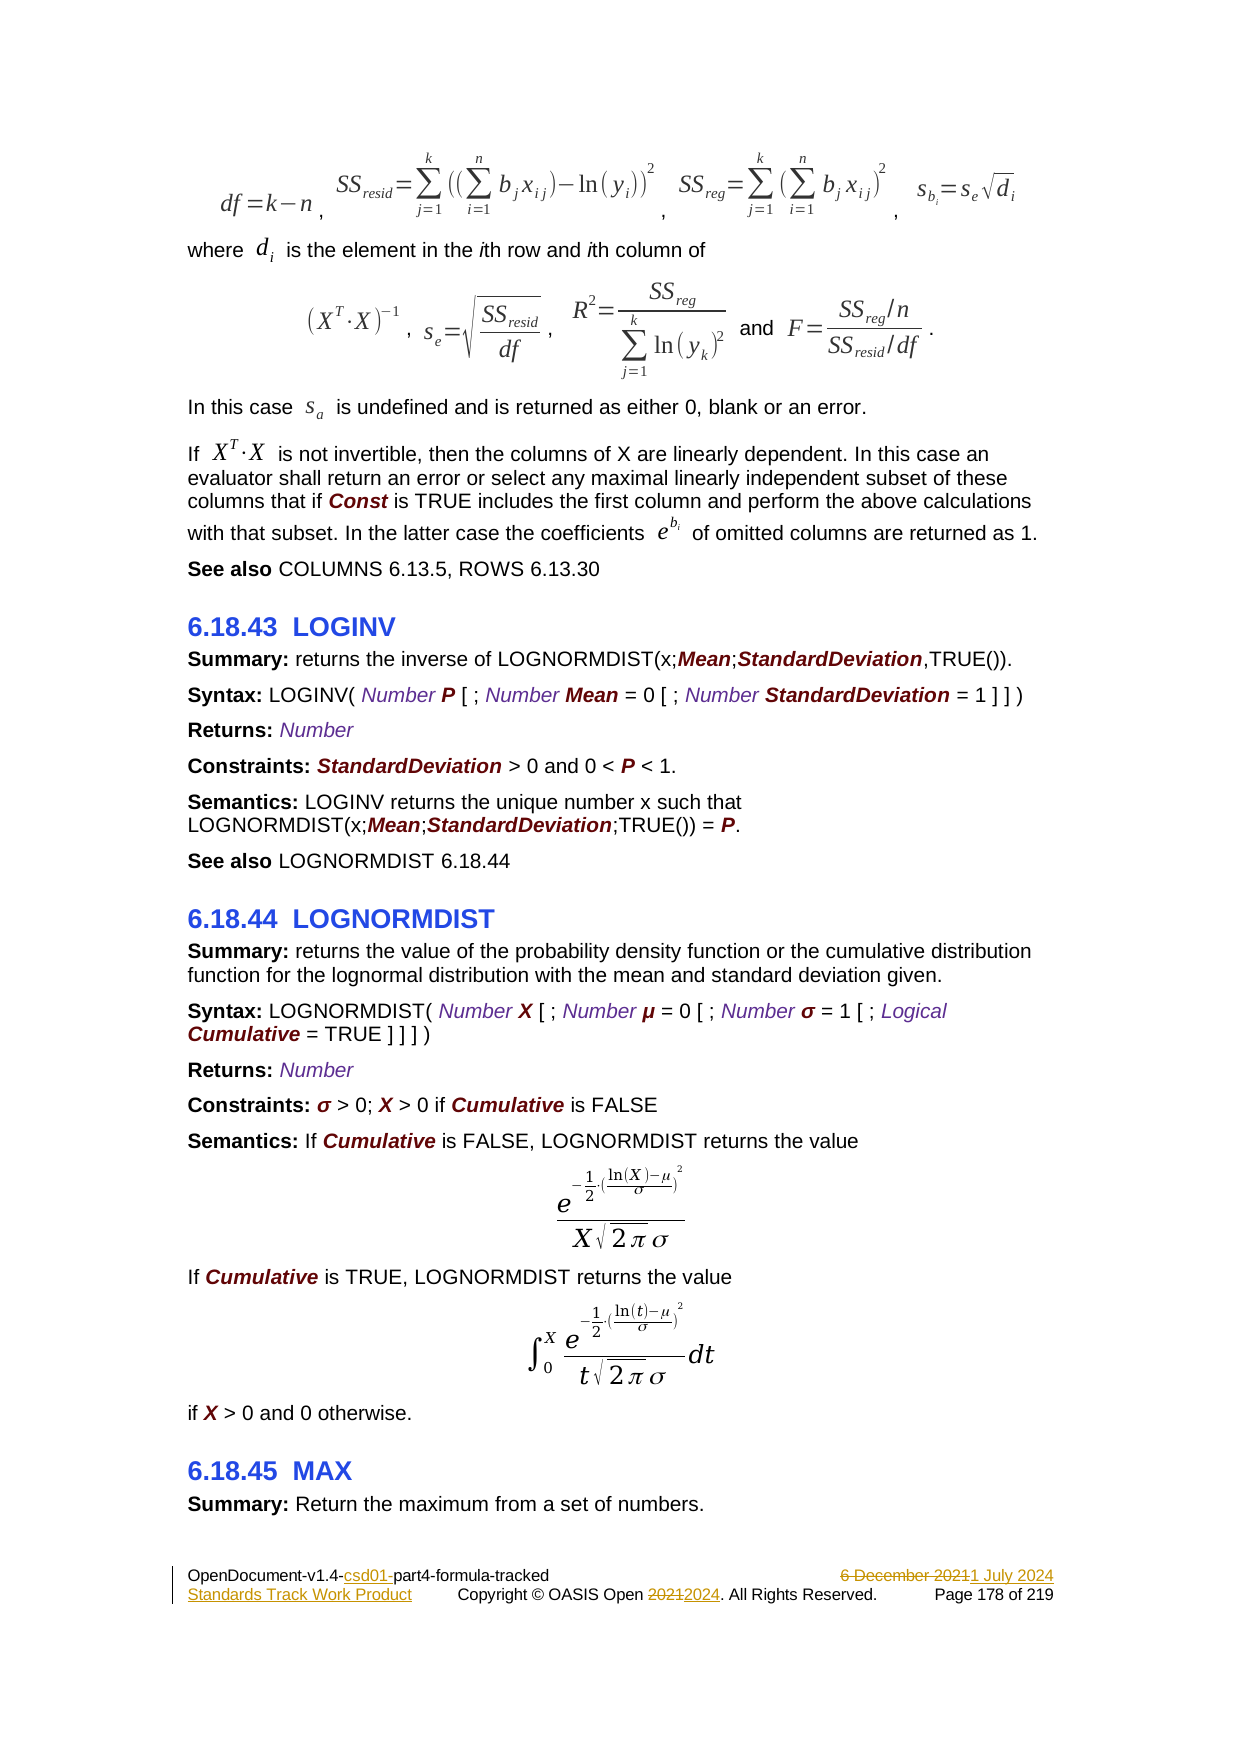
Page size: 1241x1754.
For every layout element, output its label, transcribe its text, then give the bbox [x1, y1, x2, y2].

text Constraints: StandardDeviation > 0 and 0 < P < 1. [187, 754, 1053, 778]
text Returns: Number [187, 1058, 1053, 1082]
subtitle MAX [187, 1456, 1053, 1486]
text , , , [187, 150, 1053, 222]
text where is the element in the ith row and ith column of [187, 234, 1053, 265]
text Summary: returns the value of the probability density function or the cumulative distribution function for the lognormal distribution with the mean and standard deviation given. [187, 940, 1053, 987]
text Semantics: LOGINV returns the unique number x such that LOGNORMDIST(x;Mean;StandardDeviation;TRUE()) = P. [187, 790, 1053, 837]
subtitle LOGINV [187, 612, 1053, 642]
text Syntax: LOGNORMDIST( Number X [ ; Number μ = 0 [ ; Number σ = 1 [ ; Logical Cumulative = TRUE ] ] ] ) [187, 999, 1053, 1046]
text Returns: Number [187, 719, 1053, 742]
text , , and . [187, 277, 1053, 380]
text See also LOGNORMDIST 6.18.44 [187, 849, 1053, 873]
text Constraints: σ > 0; X > 0 if Cumulative is FALSE [187, 1094, 1053, 1117]
subtitle LOGNORMDIST [187, 904, 1053, 934]
text Syntax: LOGINV( Number P [ ; Number Mean = 0 [ ; Number StandardDeviation = 1 ] ] ) [187, 683, 1053, 707]
text Semantics: If Cumulative is FALSE, LOGNORMDIST returns the value [187, 1129, 1053, 1153]
text In this case is undefined and is returned as either 0, blank or an error. [187, 392, 1053, 423]
text Summary: Return the maximum from a set of numbers. [187, 1492, 1053, 1516]
text if X > 0 and 0 otherwise. [187, 1402, 1053, 1425]
text If is not invertible, then the columns of X are linearly dependent. In this case an evaluator shall return an error or select any maximal linearly independent subset of these columns that if Const is TRUE includes the first column and perform the above calculations with that subset. In the latter case the coefficients of omitted columns are returned as 1. [187, 435, 1053, 545]
text If Cumulative is TRUE, LOGNORMDIST returns the value [187, 1266, 1053, 1289]
text See also COLUMNS 6.13.5, ROWS 6.13.30 [187, 557, 1053, 581]
text Summary: returns the inverse of LOGNORMDIST(x;Mean;StandardDeviation,TRUE()). [187, 648, 1053, 671]
